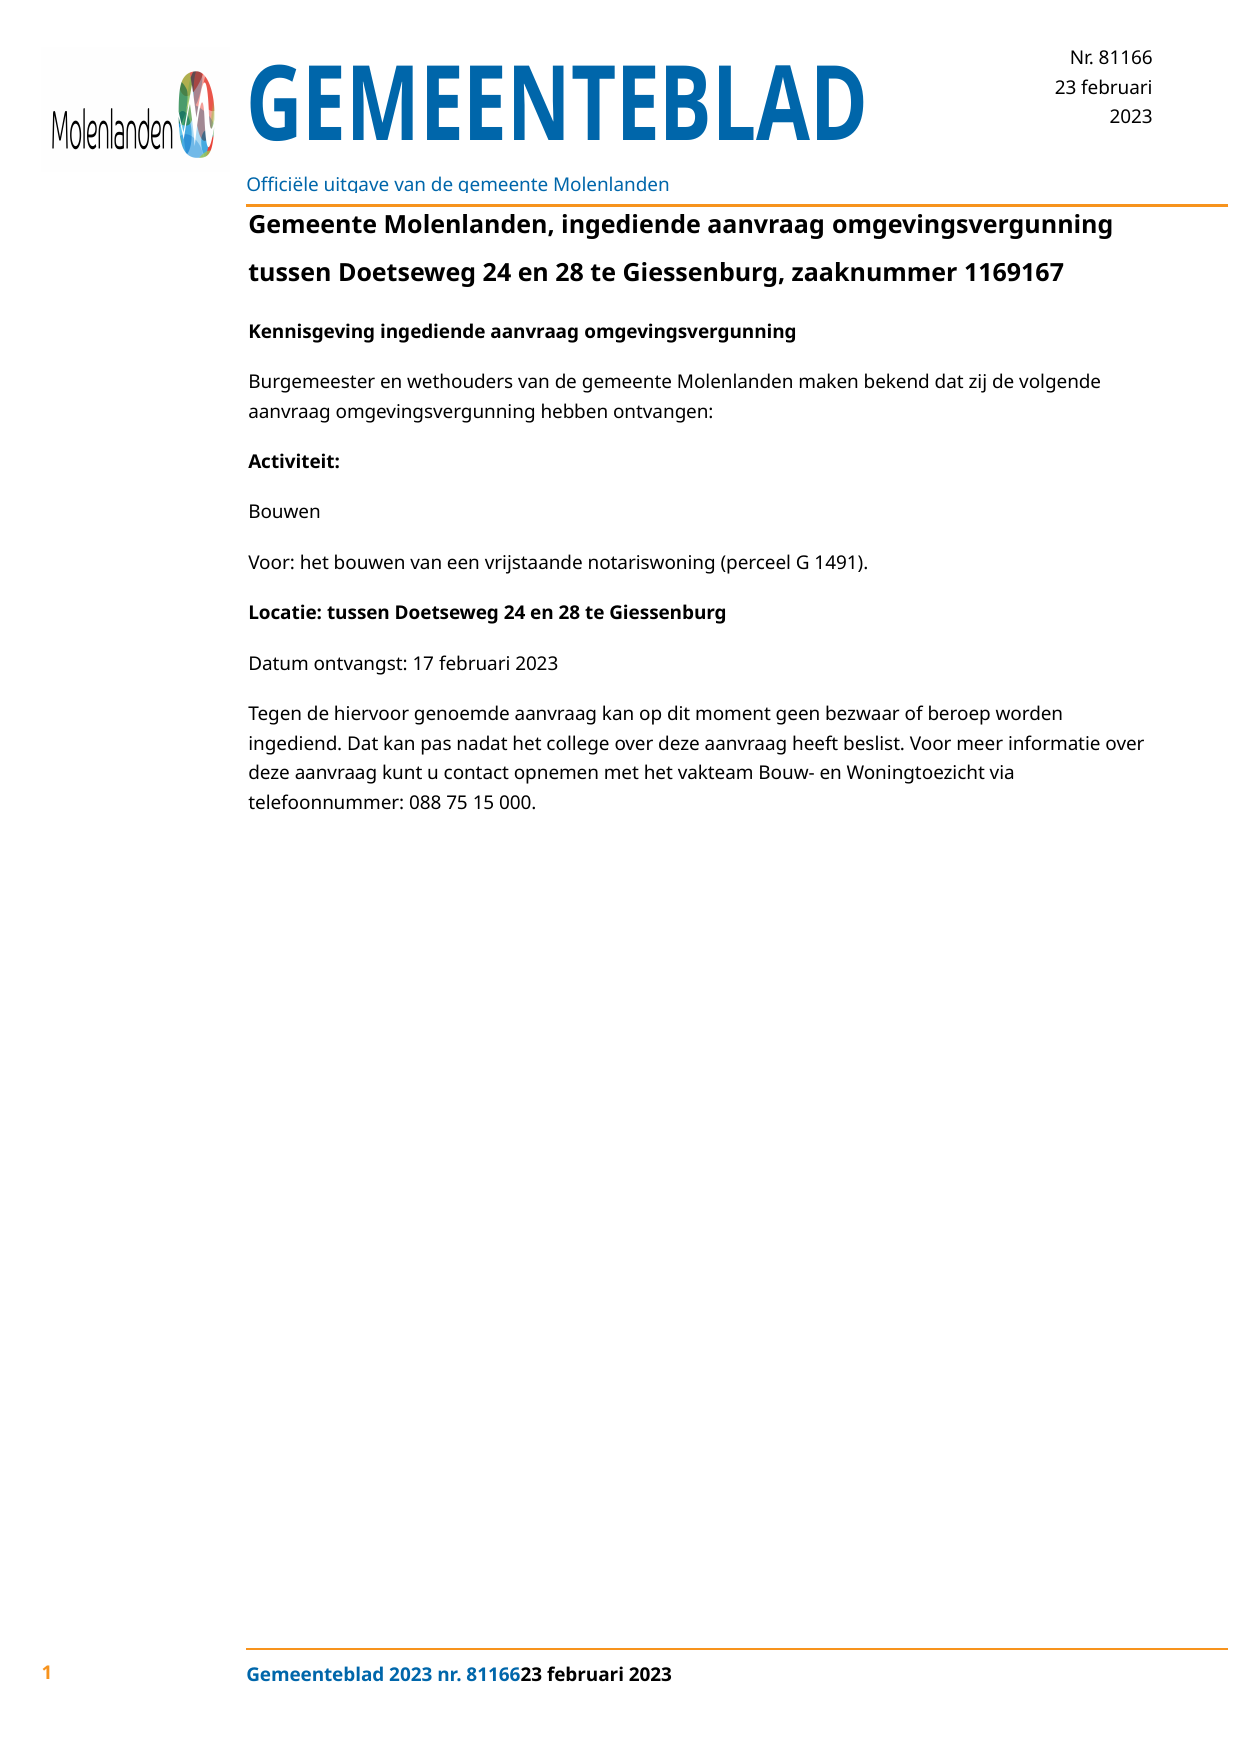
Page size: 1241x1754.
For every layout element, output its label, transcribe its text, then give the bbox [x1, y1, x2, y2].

text Kennisgeving ingediende aanvraag omgevingsvergunning [248, 318, 1152, 344]
picture [41, 47, 231, 172]
text Tegen de hiervoor genoemde aanvraag kan op dit moment geen bezwaar of beroep worden ingediend. Dat kan pas nadat het college over deze aanvraag heeft beslist. Voor meer informatie over deze aanvraag kunt u contact opnemen met het vakteam Bouw- en Woningtoezicht via telefoonnummer: 088 75 15 000. [248, 700, 1152, 815]
text Burgemeester en wethouders van de gemeente Molenlanden maken bekend dat zij de volgende aanvraag omgevingsvergunning hebben ontvangen: [248, 368, 1152, 424]
text Locatie: tussen Doetseweg 24 en 28 te Giessenburg [248, 599, 1152, 625]
text Gemeente Molenlanden, ingediende aanvraag omgevingsvergunning tussen Doetseweg 24 en 28 te Giessenburg, zaaknummer 1169167 [248, 207, 1152, 288]
text Voor: het bouwen van een vrijstaande notariswoning (perceel G 1491). [248, 549, 1152, 575]
text Bouwen [248, 499, 1152, 524]
text Activiteit: [248, 448, 1152, 474]
text Datum ontvangst: 17 februari 2023 [248, 650, 1152, 676]
